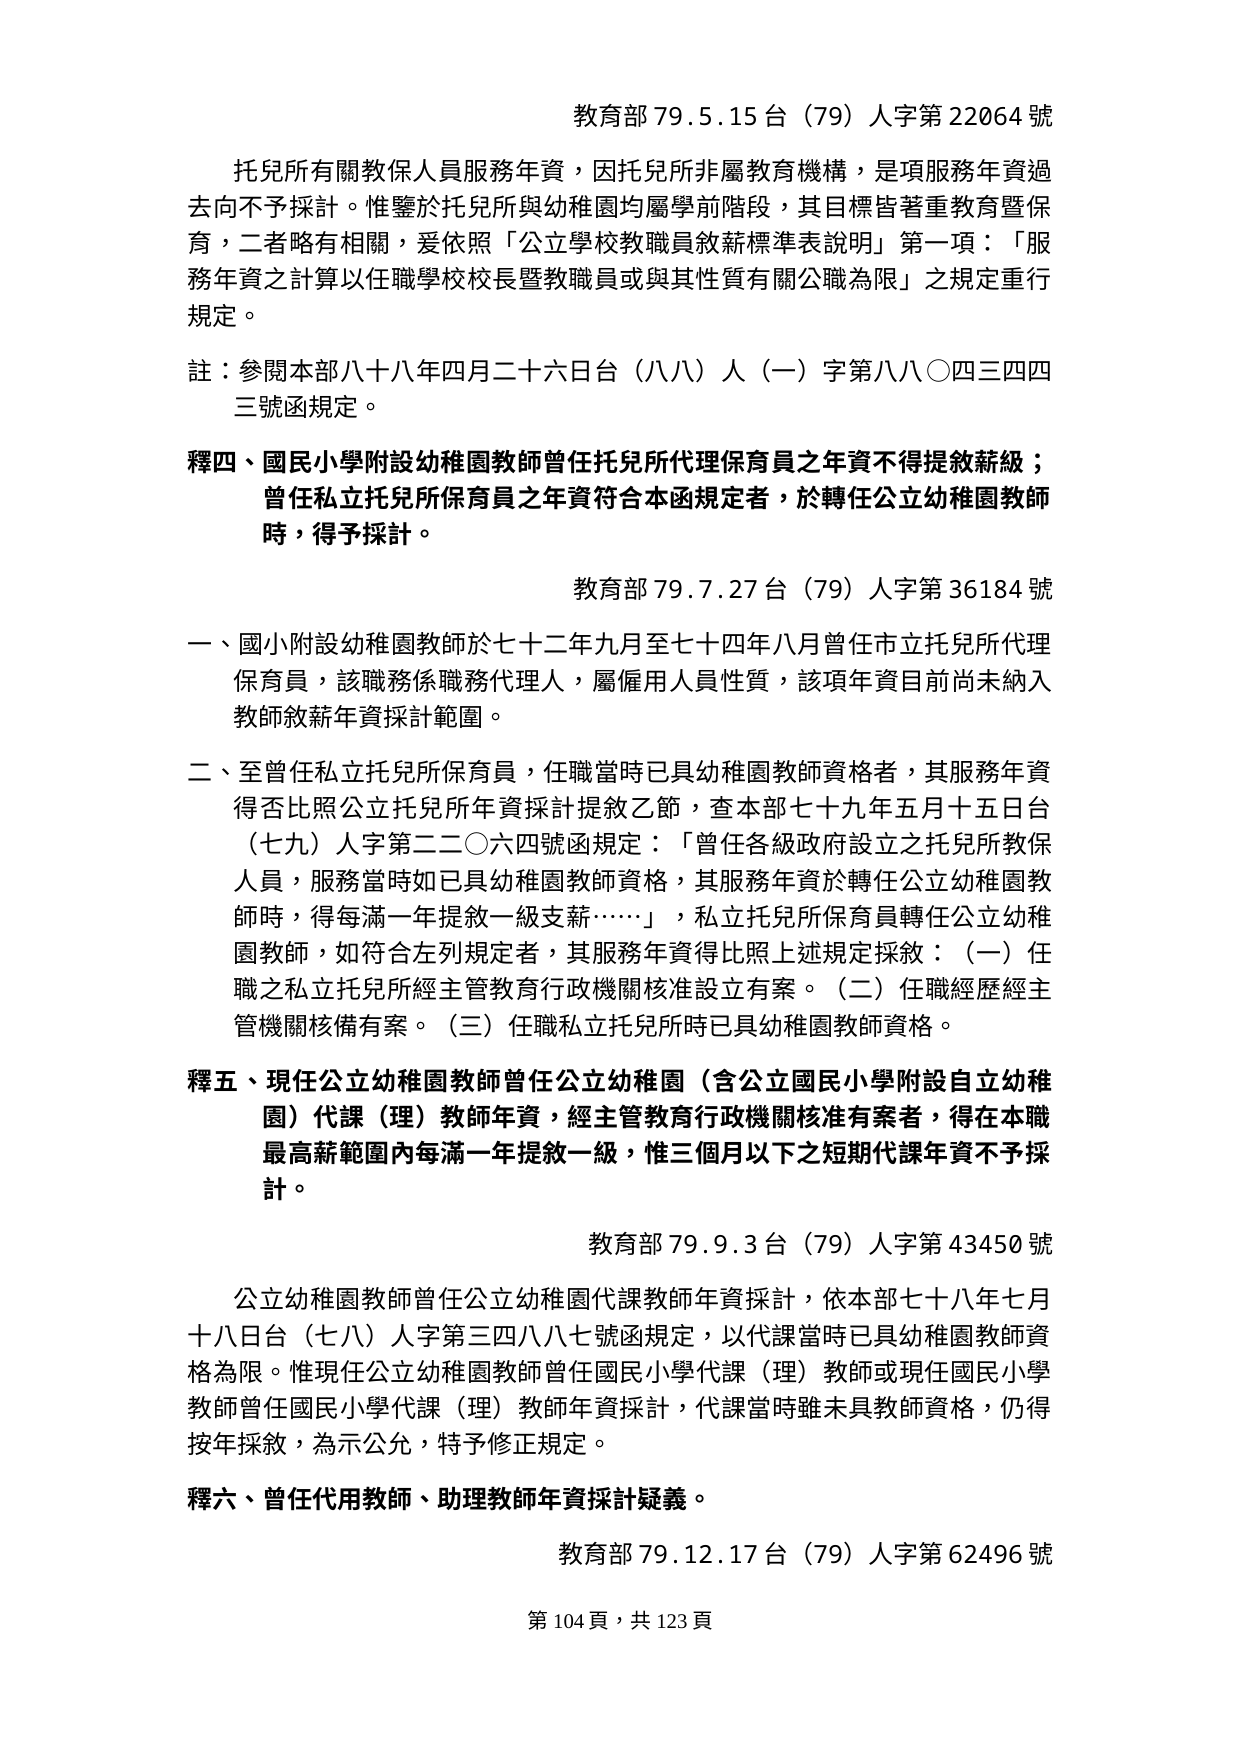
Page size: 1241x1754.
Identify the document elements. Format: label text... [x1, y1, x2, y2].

text 托兒所有關教保人員服務年資，因托兒所非屬教育機構，是項服務年資過去向不予採計。惟鑒於托兒所與幼稚園均屬學前階段，其目標皆著重教育暨保育，二者略有相關，爰依照「公立學校教職員敘薪標準表說明」第一項：「服務年資之計算以任職學校校長暨教職員或與其性質有關公職為限」之規定重行規定。 [187, 151, 1053, 332]
text 教育部79.12.17台（79）人字第62496號 [187, 1535, 1053, 1571]
text 釋五、現任公立幼稚園教師曾任公立幼稚園（含公立國民小學附設自立幼稚園）代課（理）教師年資，經主管教育行政機關核准有案者，得在本職最高薪範圍內每滿一年提敘一級，惟三個月以下之短期代課年資不予採計。 [187, 1061, 1053, 1206]
text 教育部79.5.15台（79）人字第22064號 [187, 96, 1053, 132]
text 二、至曾任私立托兒所保育員，任職當時已具幼稚園教師資格者，其服務年資得否比照公立托兒所年資採計提敘乙節，查本部七十九年五月十五日台（七九）人字第二二○六四號函規定：「曾任各級政府設立之托兒所教保人員，服務當時如已具幼稚園教師資格，其服務年資於轉任公立幼稚園教師時，得每滿一年提敘一級支薪……」，私立托兒所保育員轉任公立幼稚園教師，如符合左列規定者，其服務年資得比照上述規定採敘：（一）任職之私立托兒所經主管教育行政機關核准設立有案。（二）任職經歷經主管機關核備有案。（三）任職私立托兒所時已具幼稚園教師資格。 [187, 752, 1053, 1042]
text 註：參閱本部八十八年四月二十六日台（八八）人（一）字第八八○四三四四三號函規定。 [187, 351, 1053, 424]
text 教育部79.7.27台（79）人字第36184號 [187, 570, 1053, 606]
text 一、國小附設幼稚園教師於七十二年九月至七十四年八月曾任市立托兒所代理保育員，該職務係職務代理人，屬僱用人員性質，該項年資目前尚未納入教師敘薪年資採計範圍。 [187, 625, 1053, 734]
text 釋四、 國民小學附設幼稚園教師曾任托兒所代理保育員之年資不得提敘薪級；曾任私立托兒所保育員之年資符合本函規定者，於轉任公立幼稚園教師時，得予採計。 [187, 442, 1053, 551]
text 公立幼稚園教師曾任公立幼稚園代課教師年資採計，依本部七十八年七月十八日台（七八）人字第三四八八七號函規定，以代課當時已具幼稚園教師資格為限。惟現任公立幼稚園教師曾任國民小學代課（理）教師或現任國民小學教師曾任國民小學代課（理）教師年資採計，代課當時雖未具教師資格，仍得按年採敘，為示公允，特予修正規定。 [187, 1280, 1053, 1461]
text 教育部79.9.3台（79）人字第43450號 [187, 1225, 1053, 1261]
text 釋六、 曾任代用教師、助理教師年資採計疑義。 [187, 1480, 1053, 1516]
